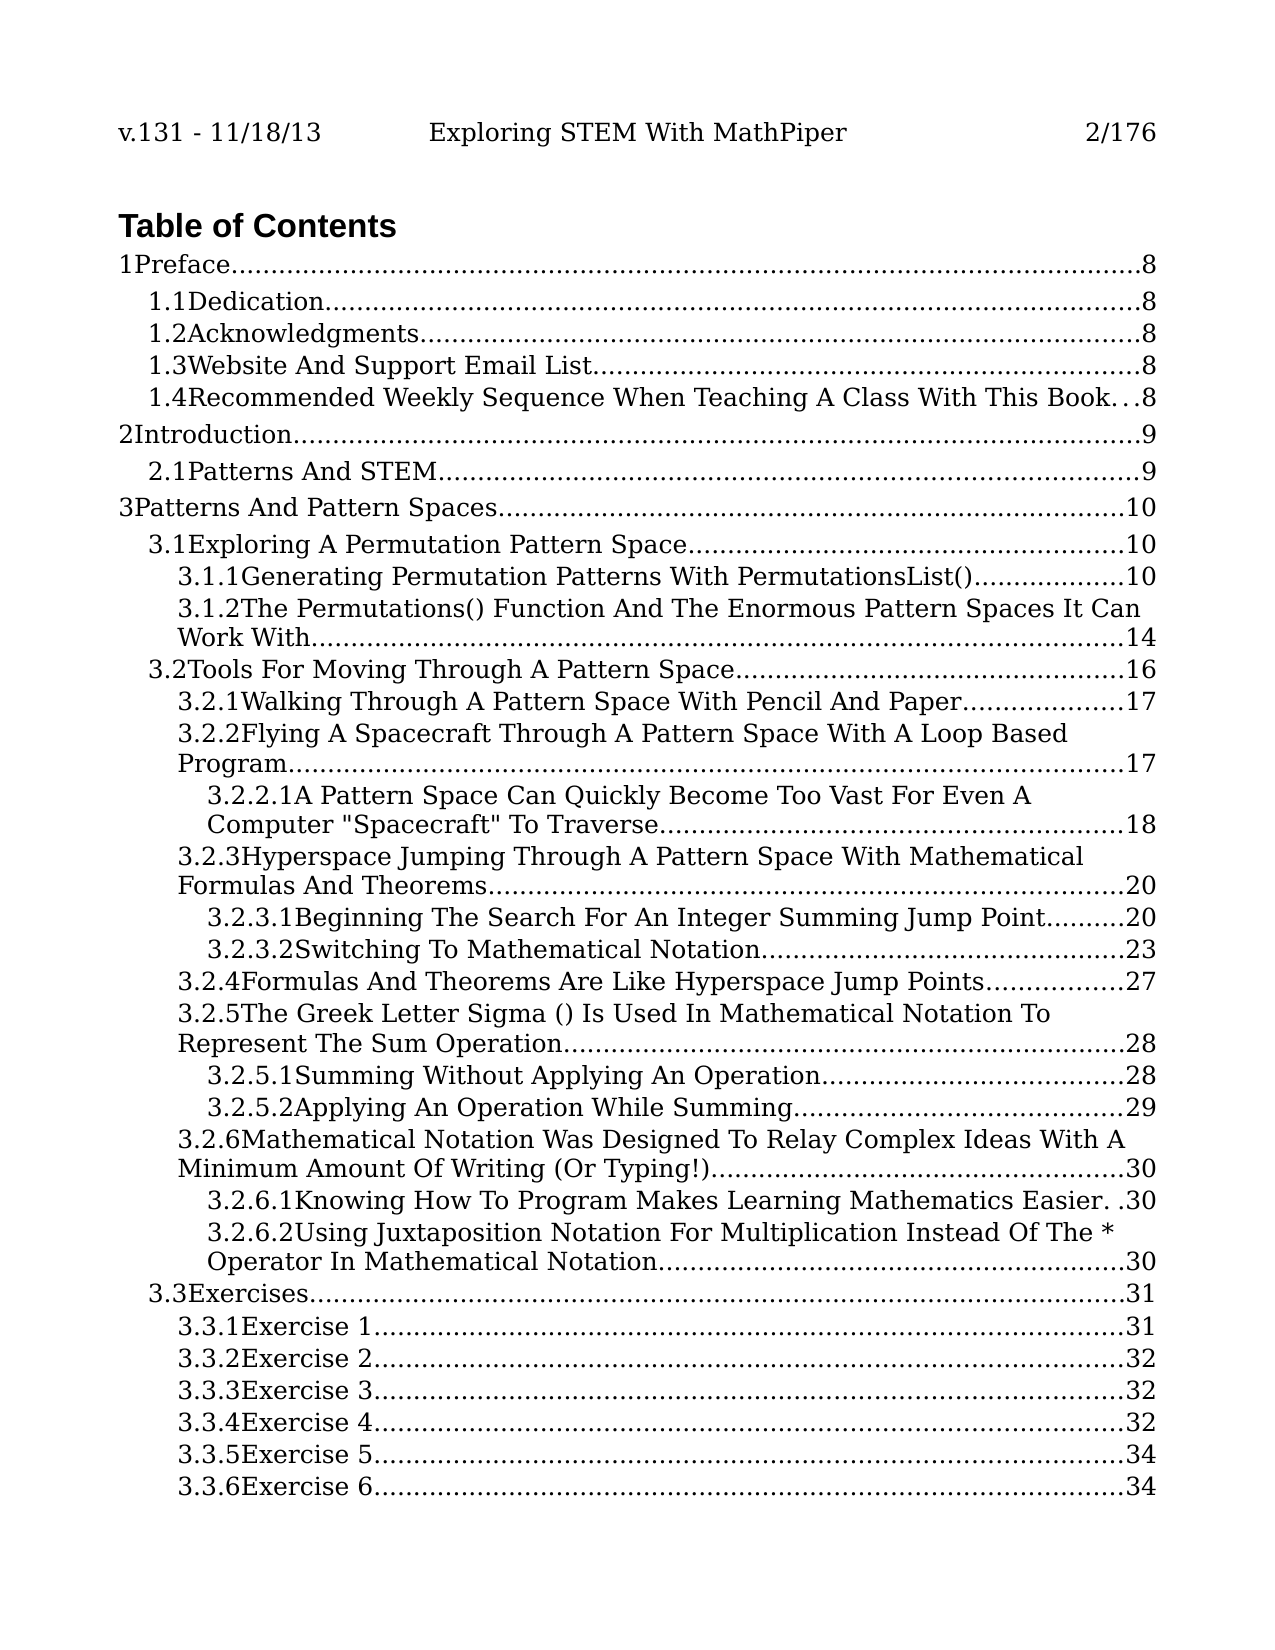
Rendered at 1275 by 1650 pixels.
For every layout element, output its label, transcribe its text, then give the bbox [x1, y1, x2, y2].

text 3.2.2Flying A Spacecraft Through A Pattern Space With A Loop Based Program 17 [177, 719, 1157, 778]
text 3.1Exploring A Permutation Pattern Space 10 [148, 530, 1157, 559]
text 3.2.3.2Switching To Mathematical Notation 23 [207, 935, 1157, 964]
text 3.2.1Walking Through A Pattern Space With Pencil And Paper 17 [177, 687, 1157, 717]
text 3Patterns And Pattern Spaces 10 [118, 493, 1157, 522]
text 3.2.3.1Beginning The Search For An Integer Summing Jump Point 20 [207, 903, 1157, 932]
text 1.2Acknowledgments 8 [148, 319, 1157, 348]
text 3.1.2The Permutations() Function And The Enormous Pattern Spaces It Can Work With 14 [177, 594, 1157, 652]
text 2.1Patterns And STEM 9 [148, 457, 1157, 486]
text 3.3.2Exercise 2 32 [177, 1344, 1157, 1373]
text 3.3.3Exercise 3 32 [177, 1376, 1157, 1405]
text 3.2.5.1Summing Without Applying An Operation 28 [207, 1061, 1157, 1090]
text 1Preface 8 [118, 250, 1157, 279]
text 3.2.2.1A Pattern Space Can Quickly Become Too Vast For Even A Computer "Spacecraft" To Traverse 18 [207, 781, 1157, 839]
text 3.3.1Exercise 1 31 [177, 1312, 1157, 1341]
text 3.2.6.2Using Juxtaposition Notation For Multiplication Instead Of The * Operator In Mathematical Notation 30 [207, 1218, 1157, 1277]
text 1.3Website And Support Email List 8 [148, 351, 1157, 380]
text 3.3.6Exercise 6 34 [177, 1472, 1157, 1501]
text 1.4Recommended Weekly Sequence When Teaching A Class With This Book 8 [148, 383, 1157, 412]
text 3.1.1Generating Permutation Patterns With PermutationsList() 10 [177, 562, 1157, 591]
text 3.2.4Formulas And Theorems Are Like Hyperspace Jump Points 27 [177, 967, 1157, 997]
text 3.3.5Exercise 5 34 [177, 1440, 1157, 1469]
subtitle Table of Contents [118, 206, 1157, 244]
text 3.2.5.2Applying An Operation While Summing 29 [207, 1093, 1157, 1122]
text 3.3.4Exercise 4 32 [177, 1408, 1157, 1437]
text 2Introduction 9 [118, 420, 1157, 449]
text 3.2Tools For Moving Through A Pattern Space 16 [148, 655, 1157, 684]
text 3.2.6.1Knowing How To Program Makes Learning Mathematics Easier 30 [207, 1186, 1157, 1215]
text 3.3Exercises 31 [148, 1279, 1157, 1309]
text 3.2.3Hyperspace Jumping Through A Pattern Space With Mathematical Formulas And Theorems 20 [177, 842, 1157, 900]
text 3.2.6Mathematical Notation Was Designed To Relay Complex Ideas With A Minimum Amount Of Writing (Or Typing!) 30 [177, 1125, 1157, 1183]
text 1.1Dedication 8 [148, 287, 1157, 316]
text 3.2.5The Greek Letter Sigma () Is Used In Mathematical Notation To Represent The Sum Operation 28 [177, 999, 1157, 1058]
